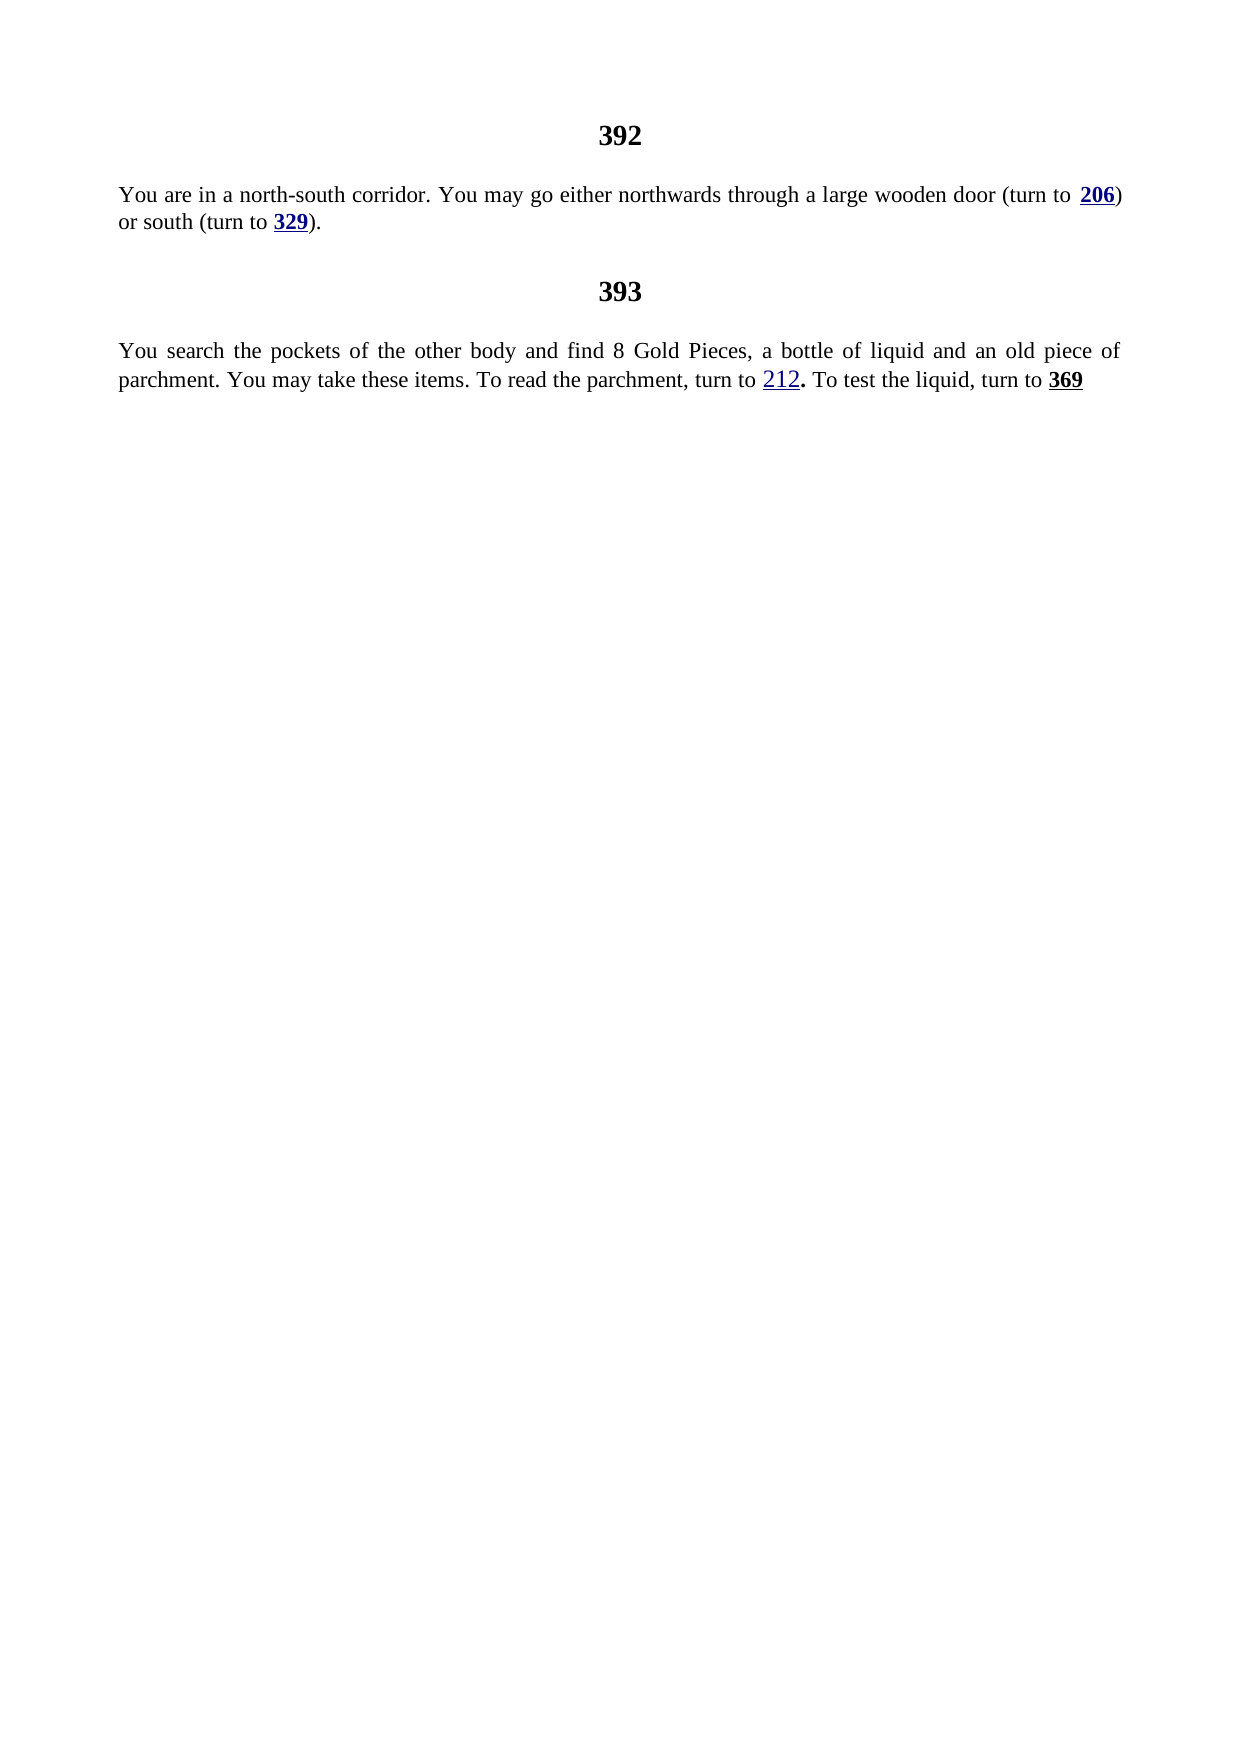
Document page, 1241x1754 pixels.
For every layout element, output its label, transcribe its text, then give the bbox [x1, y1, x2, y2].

subtitle 393 [118, 274, 1122, 307]
subtitle 392 [118, 118, 1122, 152]
text You search the pockets of the other body and find 8 Gold Pieces, a bottle of liquid and an old piece of parchment. You may take these items. To read the parchment, turn to 212. To test the liquid, turn to 369 [118, 337, 1122, 392]
text You are in a north-south corridor. You may go either northwards through a large wooden door (turn to 206) or south (turn to 329). [118, 181, 1122, 234]
